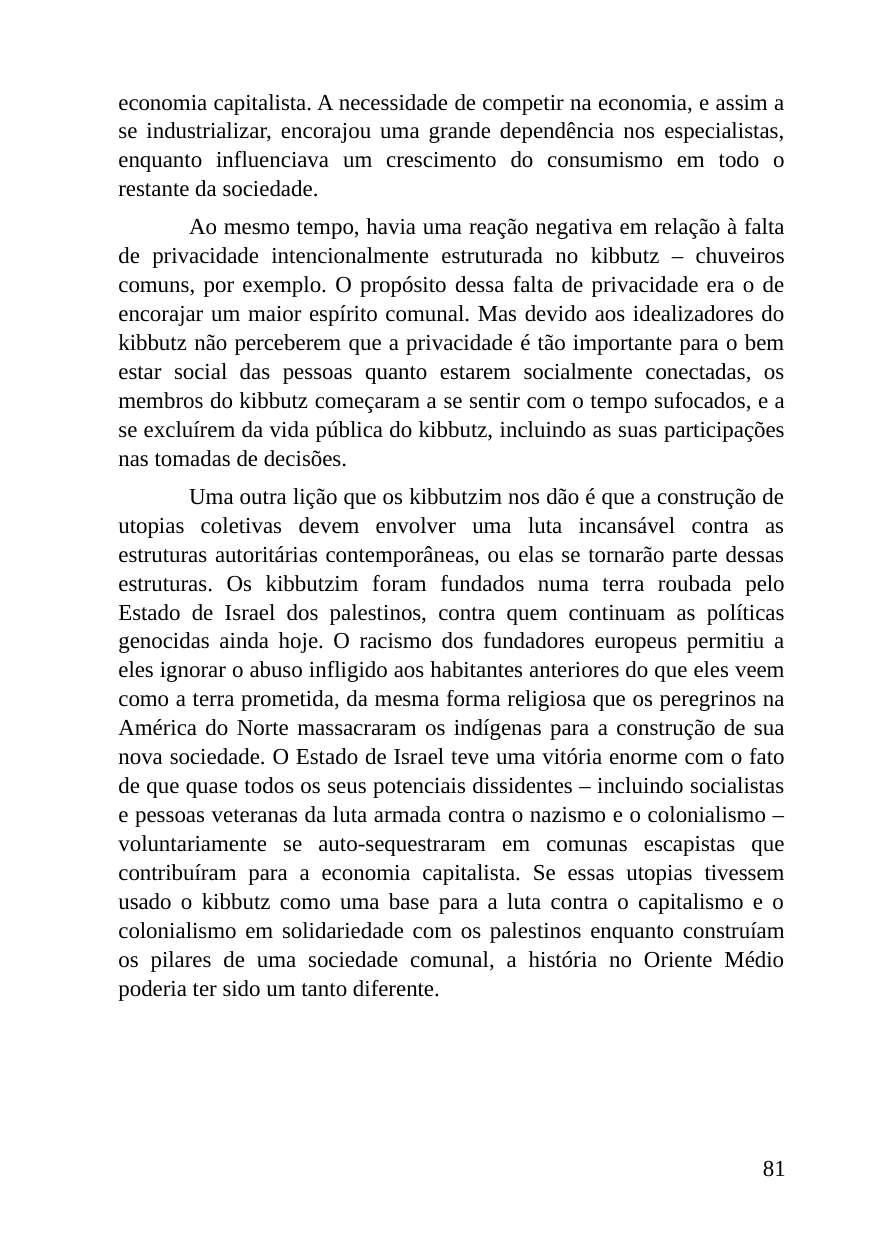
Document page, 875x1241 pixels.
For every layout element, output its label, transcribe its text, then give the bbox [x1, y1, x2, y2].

text economia capitalista. A necessidade de competir na economia, e assim a se industrializar, encorajou uma grande dependência nos especialistas, enquanto influenciava um crescimento do consumismo em todo o restante da sociedade. [118, 88, 786, 202]
text Ao mesmo tempo, havia uma reação negativa em relação à falta de privacidade intencionalmente estruturada no kibbutz – chuveiros comuns, por exemplo. O propósito dessa falta de privacidade era o de encorajar um maior espírito comunal. Mas devido aos idealizadores do kibbutz não perceberem que a privacidade é tão importante para o bem estar social das pessoas quanto estarem socialmente conectadas, os membros do kibbutz começaram a se sentir com o tempo sufocados, e a se excluírem da vida pública do kibbutz, incluindo as suas participações nas tomadas de decisões. [118, 213, 786, 471]
text Uma outra lição que os kibbutzim nos dão é que a construção de utopias coletivas devem envolver uma luta incansável contra as estruturas autoritárias contemporâneas, ou elas se tornarão parte dessas estruturas. Os kibbutzim foram fundados numa terra roubada pelo Estado de Israel dos palestinos, contra quem continuam as políticas genocidas ainda hoje. O racismo dos fundadores europeus permitiu a eles ignorar o abuso infligido aos habitantes anteriores do que eles veem como a terra prometida, da mesma forma religiosa que os peregrinos na América do Norte massacraram os indígenas para a construção de sua nova sociedade. O Estado de Israel teve uma vitória enorme com o fato de que quase todos os seus potenciais dissidentes – incluindo socialistas e pessoas veteranas da luta armada contra o nazismo e o colonialismo – voluntariamente se auto-sequestraram em comunas escapistas que contribuíram para a economia capitalista. Se essas utopias tivessem usado o kibbutz como uma base para a luta contra o capitalismo e o colonialismo em solidariedade com os palestinos enquanto construíam os pilares de uma sociedade comunal, a história no Oriente Médio poderia ter sido um tanto diferente. [118, 483, 786, 1001]
